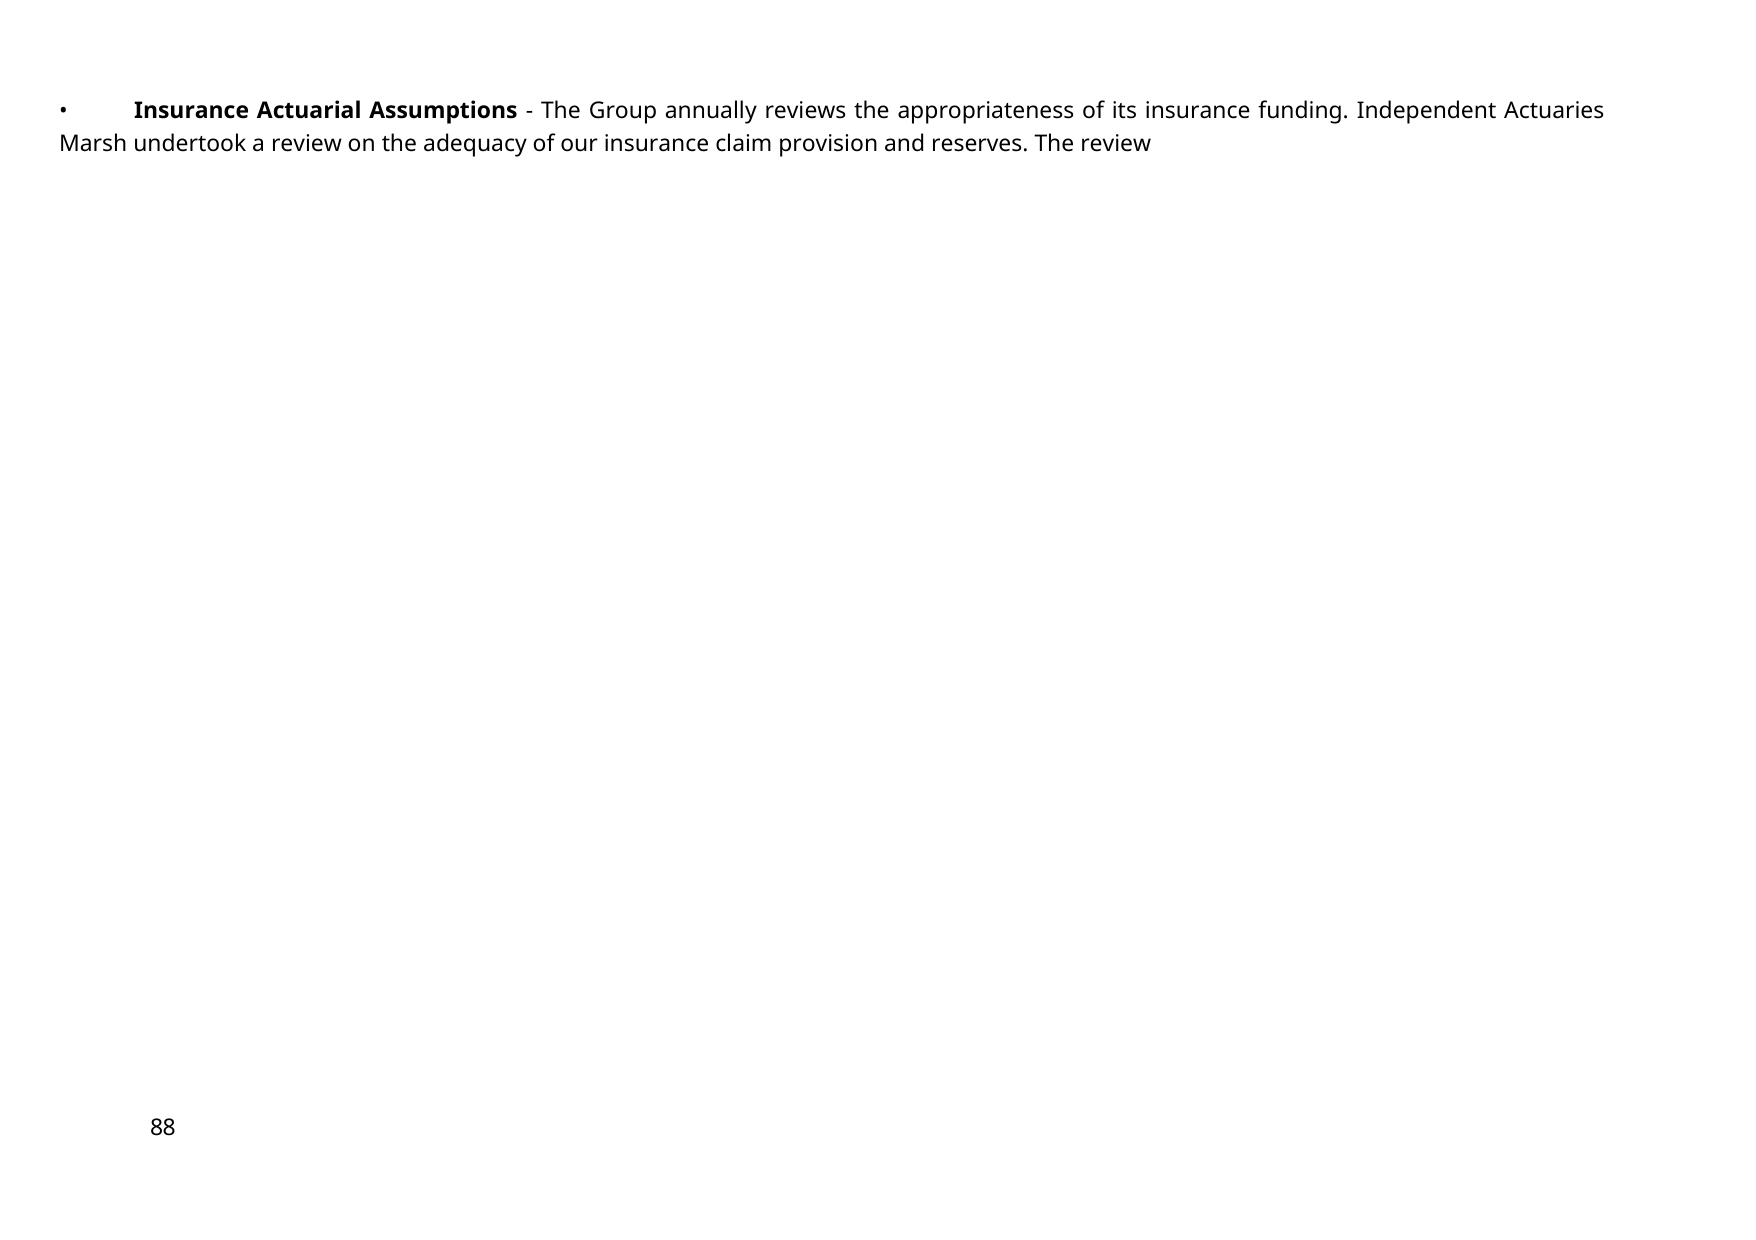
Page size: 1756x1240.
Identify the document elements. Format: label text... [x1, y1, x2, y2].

list Insurance Actuarial Assumptions - The Group annually reviews the appropriateness of its insurance funding. Independent Actuaries Marsh undertook a review on the adequacy of our insurance claim provision and reserves. The review [59, 94, 1606, 158]
